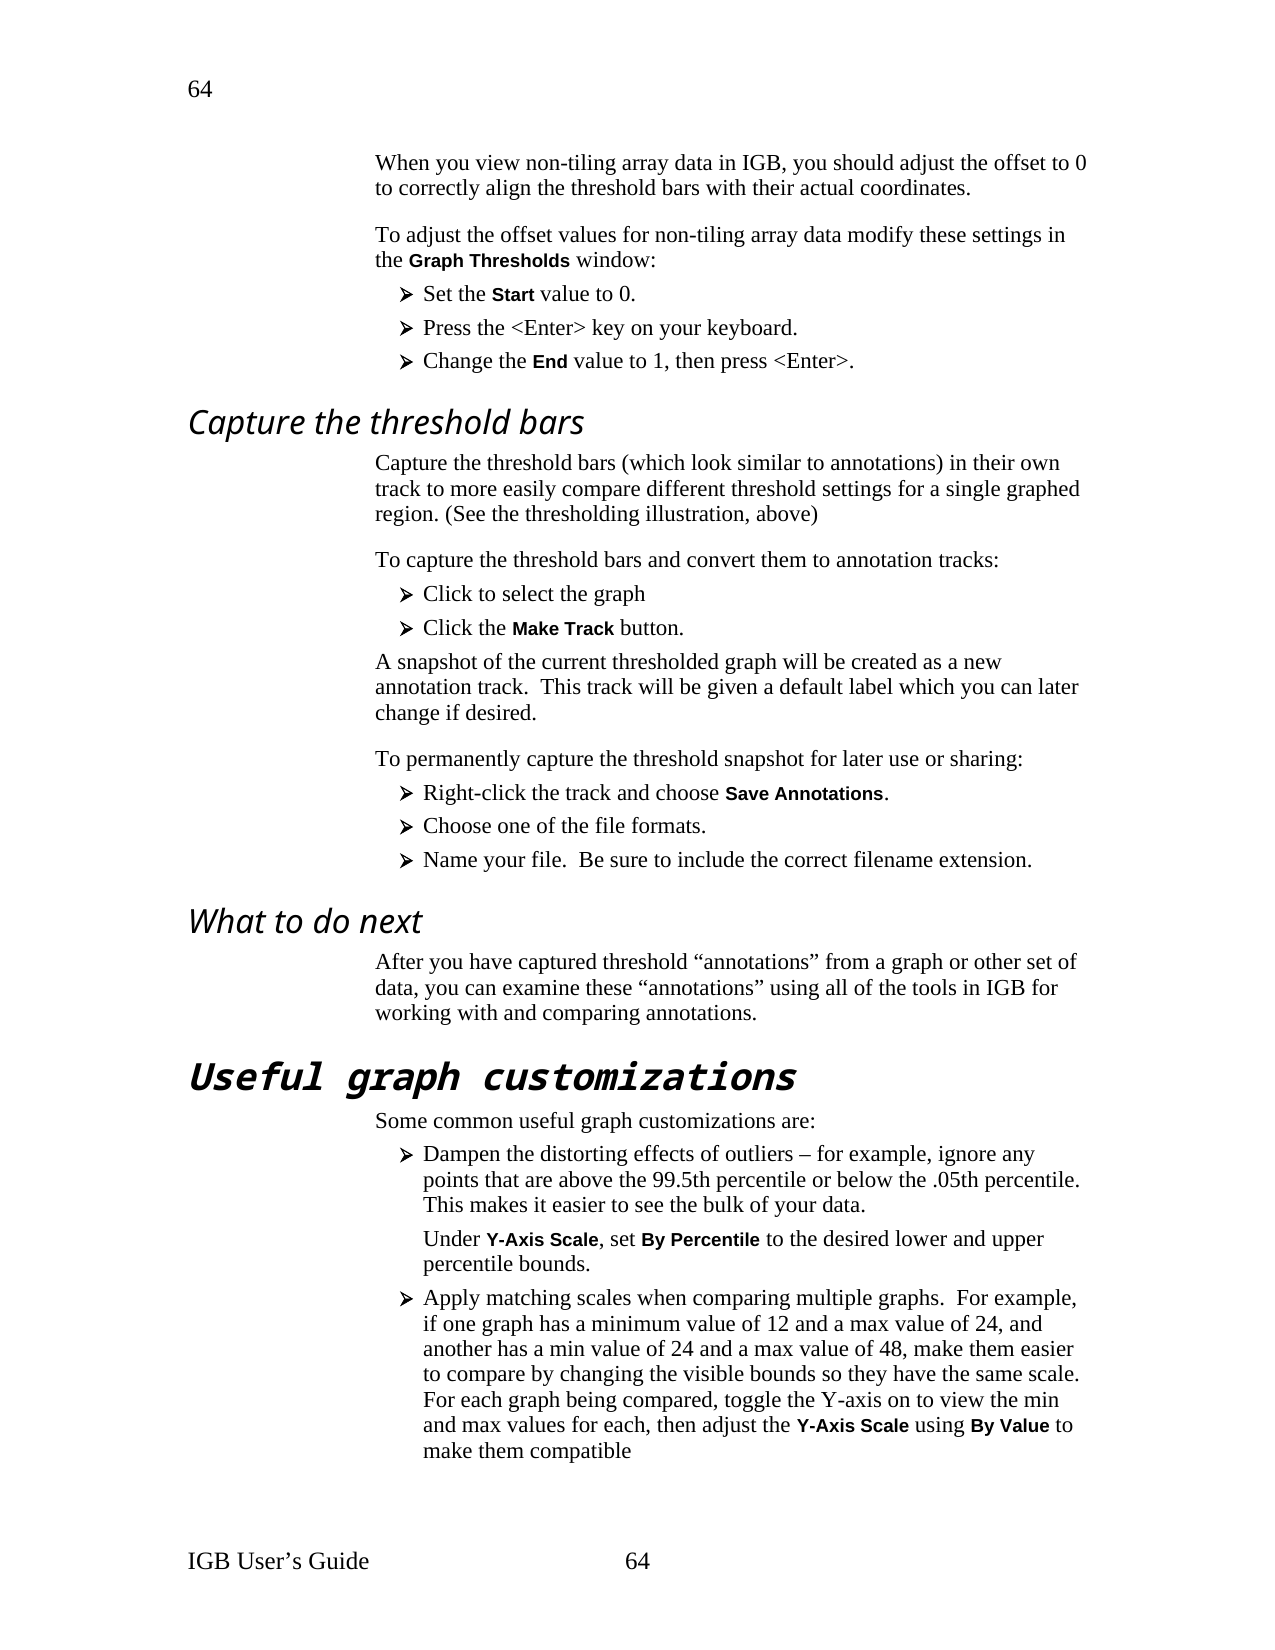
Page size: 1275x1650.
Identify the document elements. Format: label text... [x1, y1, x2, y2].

text Capture the threshold bars (which look similar to annotations) in their own track to more easily compare different threshold settings for a single graphed region. (See the thresholding illustration, above) [375, 450, 1087, 527]
subtitle What to do next [187, 897, 1087, 943]
text When you view non-tiling array data in IGB, you should adjust the offset to 0 to correctly align the threshold bars with their actual coordinates. [375, 150, 1087, 201]
list Change the End value to 1, then press <Enter>. [399, 348, 1087, 374]
list Click to select the graph [399, 581, 1087, 607]
list Dampen the distorting effects of outliers – for example, ignore any points that are above the 99.5th percentile or below the .05th percentile. This makes it easier to see the bulk of your data. [399, 1141, 1087, 1218]
list Set the Start value to 0. [399, 281, 1087, 306]
text To capture the threshold bars and convert them to annotation tracks: [375, 547, 1087, 573]
list Apply matching scales when comparing multiple graphs. For example, if one graph has a minimum value of 12 and a max value of 24, and another has a min value of 24 and a max value of 48, make them easier to compare by changing the visible bounds so they have the same scale. For each graph being compared, toggle the Y-axis on to view the min and max values for each, then adjust the Y-Axis Scale using By Value to make them compatible [399, 1285, 1087, 1463]
list Under Y-Axis Scale, set By Percentile to the desired lower and upper percentile bounds. [399, 1226, 1087, 1277]
text After you have captured threshold “annotations” from a graph or other set of data, you can examine these “annotations” using all of the tools in IGB for working with and comparing annotations. [375, 949, 1087, 1025]
list Choose one of the file formats. [399, 813, 1087, 839]
list Click the Make Track button. [399, 615, 1087, 640]
text A snapshot of the current thresholded graph will be created as a new annotation track. This track will be given a default label which you can later change if desired. [375, 649, 1087, 725]
list Press the <Enter> key on your keyboard. [399, 314, 1087, 340]
subtitle Useful graph customizations [187, 1050, 1087, 1101]
text To adjust the offset values for non-tiling array data modify these settings in the Graph Thresholds window: [375, 222, 1087, 272]
subtitle Capture the threshold bars [187, 399, 1087, 444]
text Some common useful graph customizations are: [375, 1108, 1087, 1133]
text To permanently capture the threshold snapshot for later use or sharing: [375, 746, 1087, 771]
list Right-click the track and choose Save Annotations. [399, 779, 1087, 805]
list Name your file. Be sure to include the correct filename extension. [399, 847, 1087, 872]
